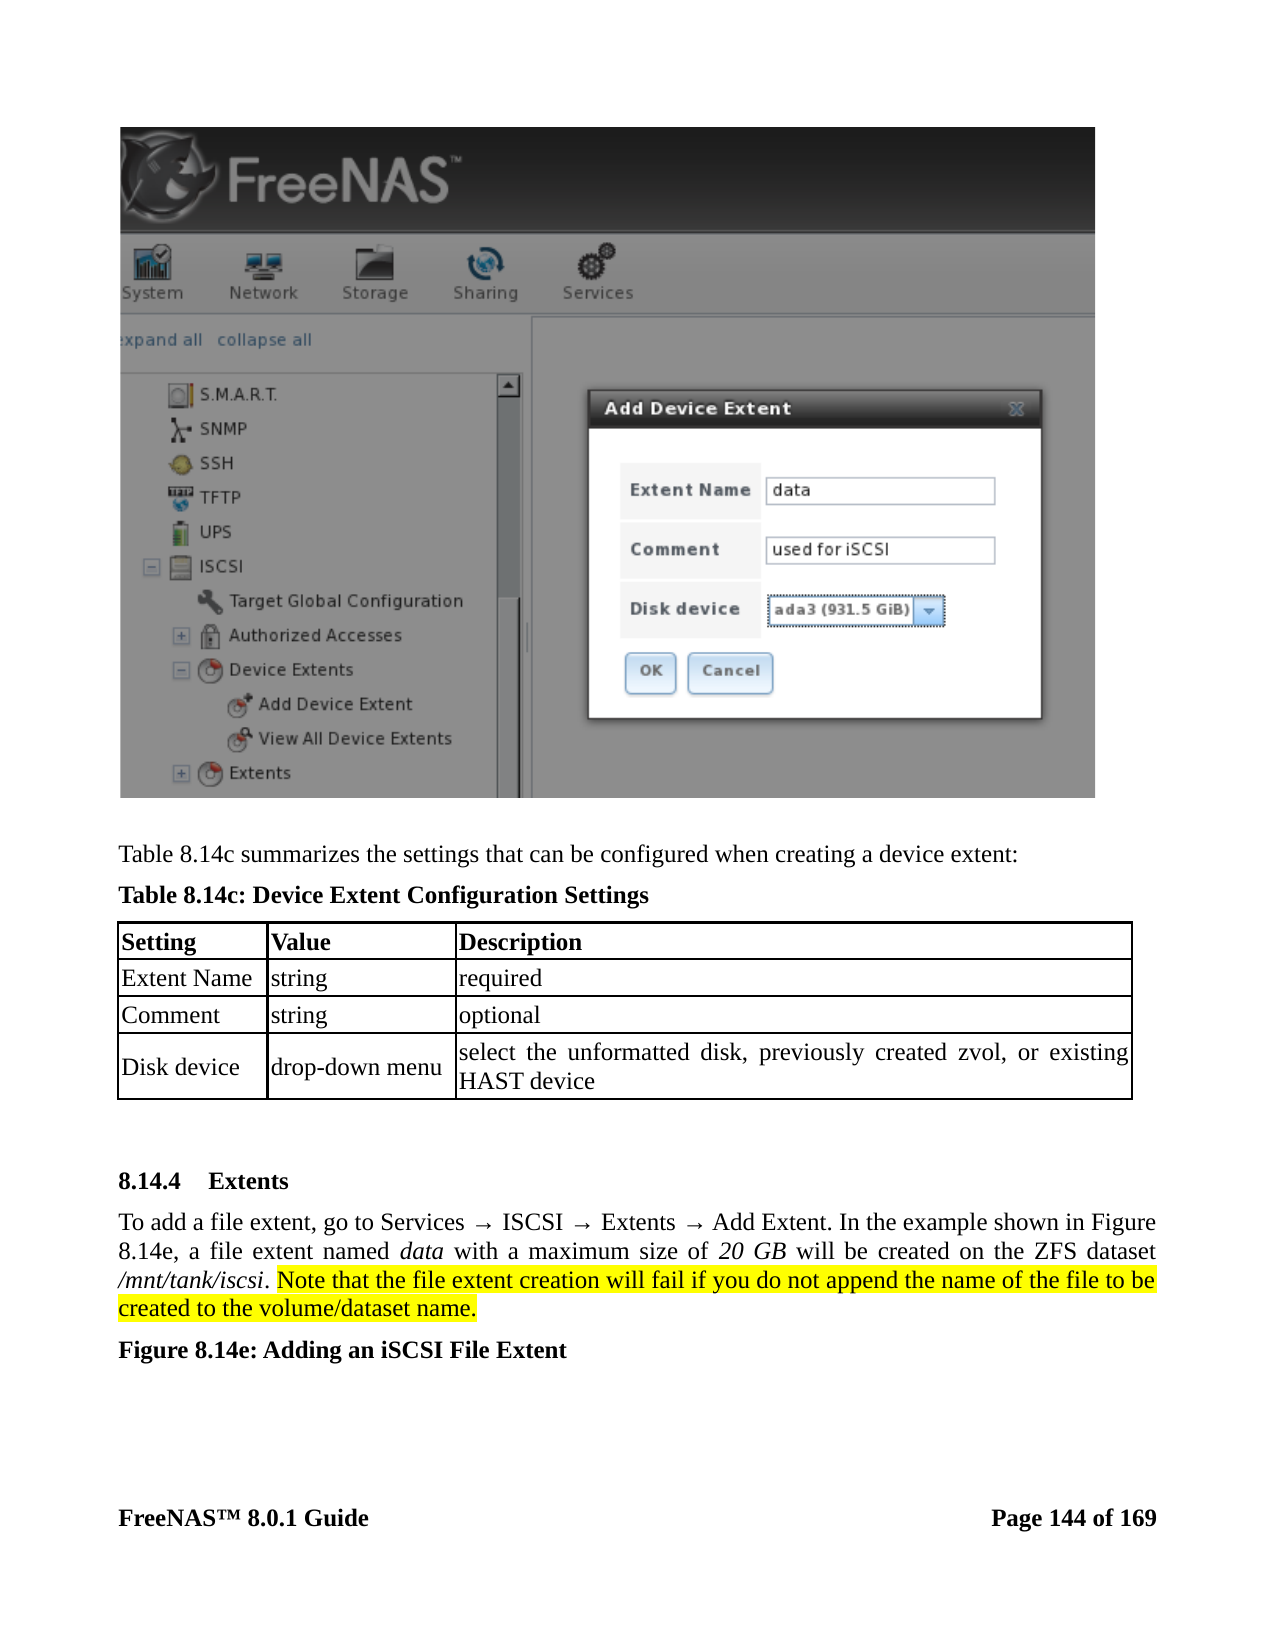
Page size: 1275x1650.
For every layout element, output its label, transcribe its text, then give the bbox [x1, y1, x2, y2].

table_cell optional [457, 997, 1131, 1032]
text To add a file extent, go to Services → ISCSI → Extents → Add Extent. In the example shown in Figure 8.14e, a file extent named data with a maximum size of 20 GB will be created on the ZFS dataset /mnt/tank/iscsi. Note that the file extent creation will fail if you do not append the name of the file to be created to the volume/dataset name. [118, 1207, 1157, 1322]
table_cell drop-down menu [269, 1034, 455, 1098]
table_cell string [269, 997, 455, 1032]
table_header Value [269, 924, 455, 958]
subtitle Extents [118, 1166, 1157, 1195]
table_cell required [457, 960, 1131, 995]
text Table 8.14c summarizes the settings that can be configured when creating a device extent: [118, 839, 1157, 868]
table_cell string [269, 960, 455, 995]
table_header Setting [119, 924, 266, 958]
table_cell select the unformatted disk, previously created zvol, or existing HAST device [457, 1034, 1131, 1098]
table_cell Comment [119, 997, 266, 1032]
table_cell Disk device [119, 1034, 266, 1098]
text Table 8.14c: Device Extent Configuration Settings [118, 880, 1157, 909]
table_header Description [457, 924, 1131, 958]
table_cell Extent Name [119, 960, 266, 995]
text Figure 8.14e: Adding an iSCSI File Extent [118, 1335, 1157, 1363]
picture [120, 127, 1096, 798]
